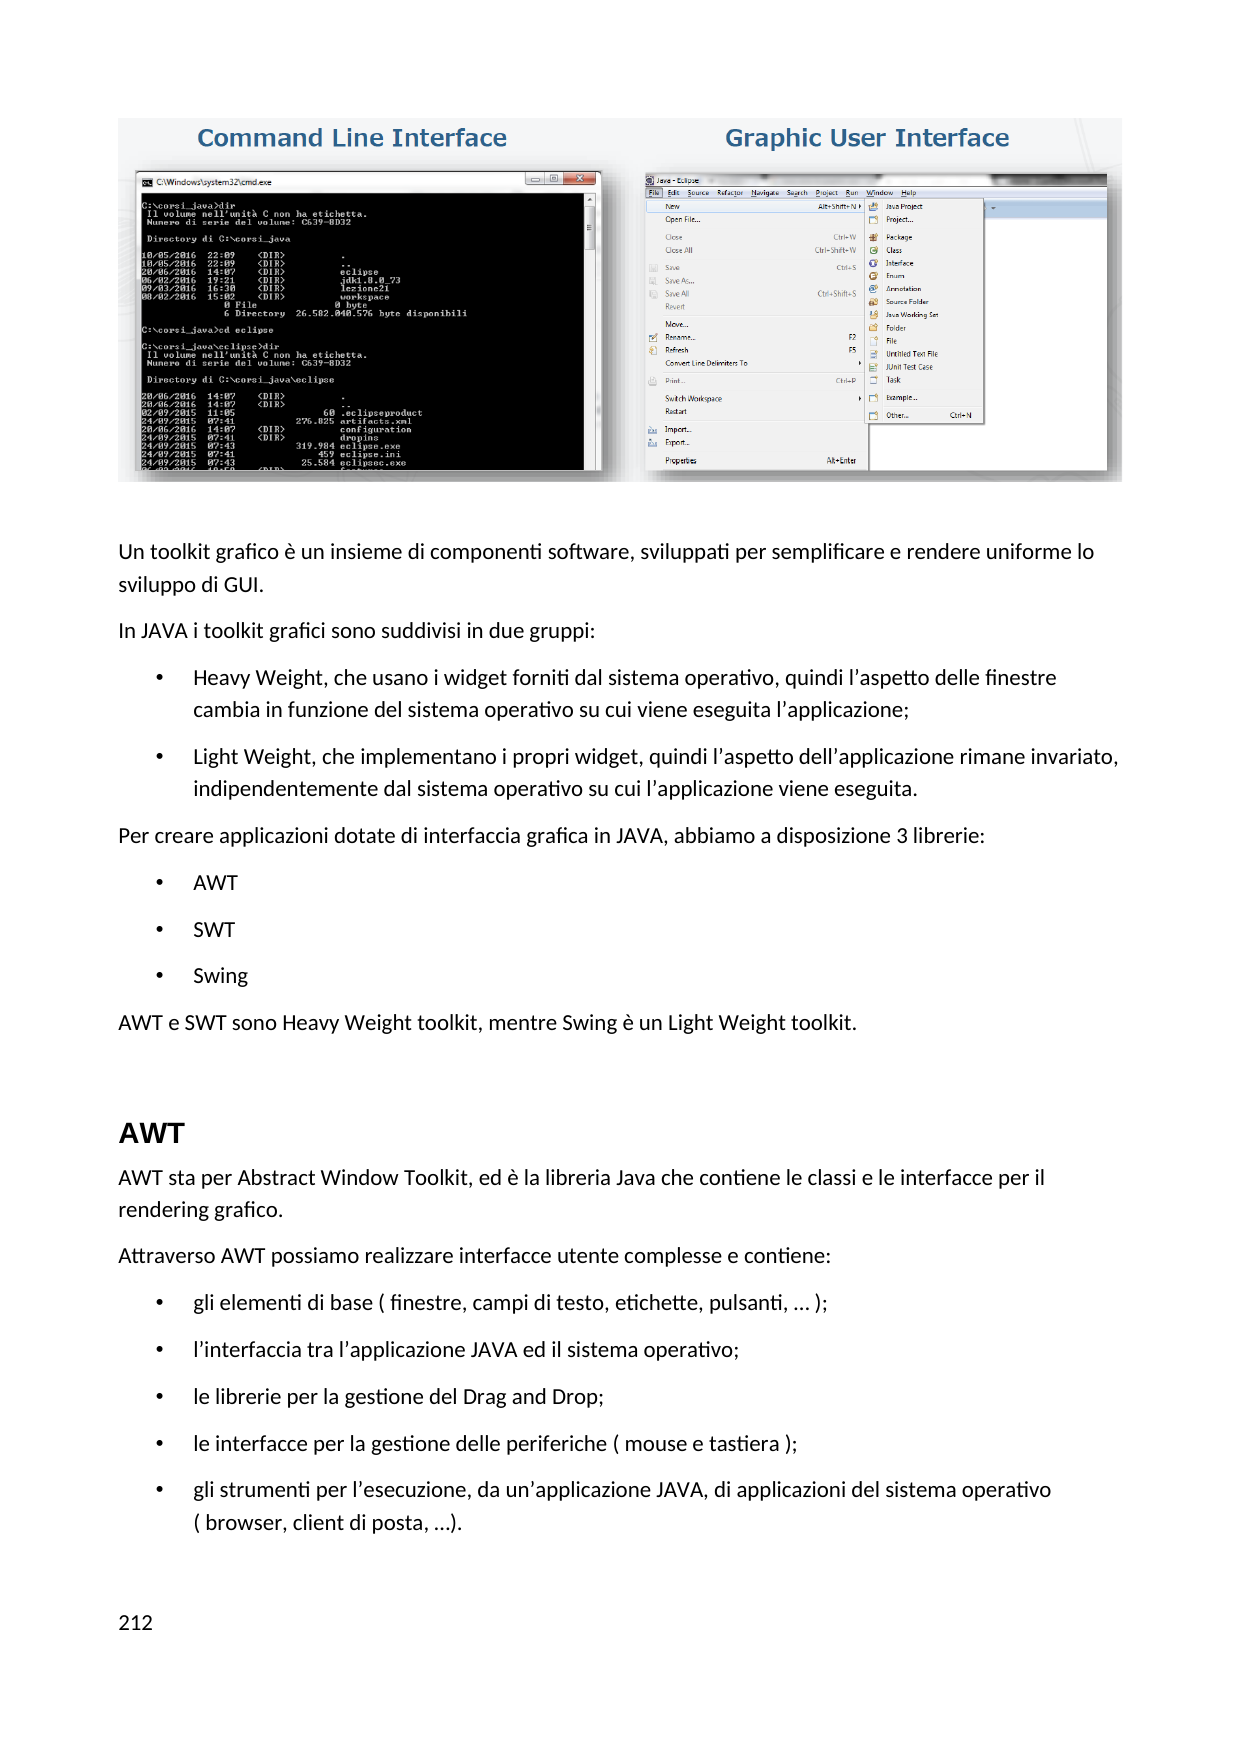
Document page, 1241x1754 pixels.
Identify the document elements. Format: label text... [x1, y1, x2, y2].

text AWT e SWT sono Heavy Weight toolkit, mentre Swing è un Light Weight toolkit. [118, 1008, 1122, 1036]
list gli strumenti per l’esecuzione, da un’applicazione JAVA, di applicazioni del sistema operativo ( browser, client di posta, …). [156, 1475, 1122, 1536]
text Attraverso AWT possiamo realizzare interfacce utente complesse e contiene: [118, 1242, 1122, 1269]
text In JAVA i toolkit grafici sono suddivisi in due gruppi: [118, 616, 1122, 644]
subtitle AWT [118, 1116, 1122, 1150]
list gli elementi di base ( finestre, campi di testo, etichette, pulsanti, … ); [156, 1288, 1122, 1316]
list SWT [156, 915, 1122, 943]
text AWT sta per Abstract Window Toolkit, ed è la libreria Java che contiene le classi e le interfacce per il rendering grafico. [118, 1163, 1122, 1223]
text Un toolkit grafico è un insieme di componenti software, sviluppati per semplificare e rendere uniforme lo sviluppo di GUI. [118, 537, 1122, 598]
list Heavy Weight, che usano i widget forniti dal sistema operativo, quindi l’aspetto delle finestre cambia in funzione del sistema operativo su cui viene eseguita l’applicazione; [156, 663, 1122, 723]
list le interfacce per la gestione delle periferiche ( mouse e tastiera ); [156, 1429, 1122, 1457]
list AWT [156, 868, 1122, 896]
list l’interfaccia tra l’applicazione JAVA ed il sistema operativo; [156, 1335, 1122, 1363]
list le librerie per la gestione del Drag and Drop; [156, 1382, 1122, 1410]
list Light Weight, che implementano i propri widget, quindi l’aspetto dell’applicazione rimane invariato, indipendentemente dal sistema operativo su cui l’applicazione viene eseguita. [156, 742, 1122, 802]
picture [118, 118, 1123, 482]
text Per creare applicazioni dotate di interfaccia grafica in JAVA, abbiamo a disposizione 3 librerie: [118, 821, 1122, 849]
list Swing [156, 961, 1122, 989]
